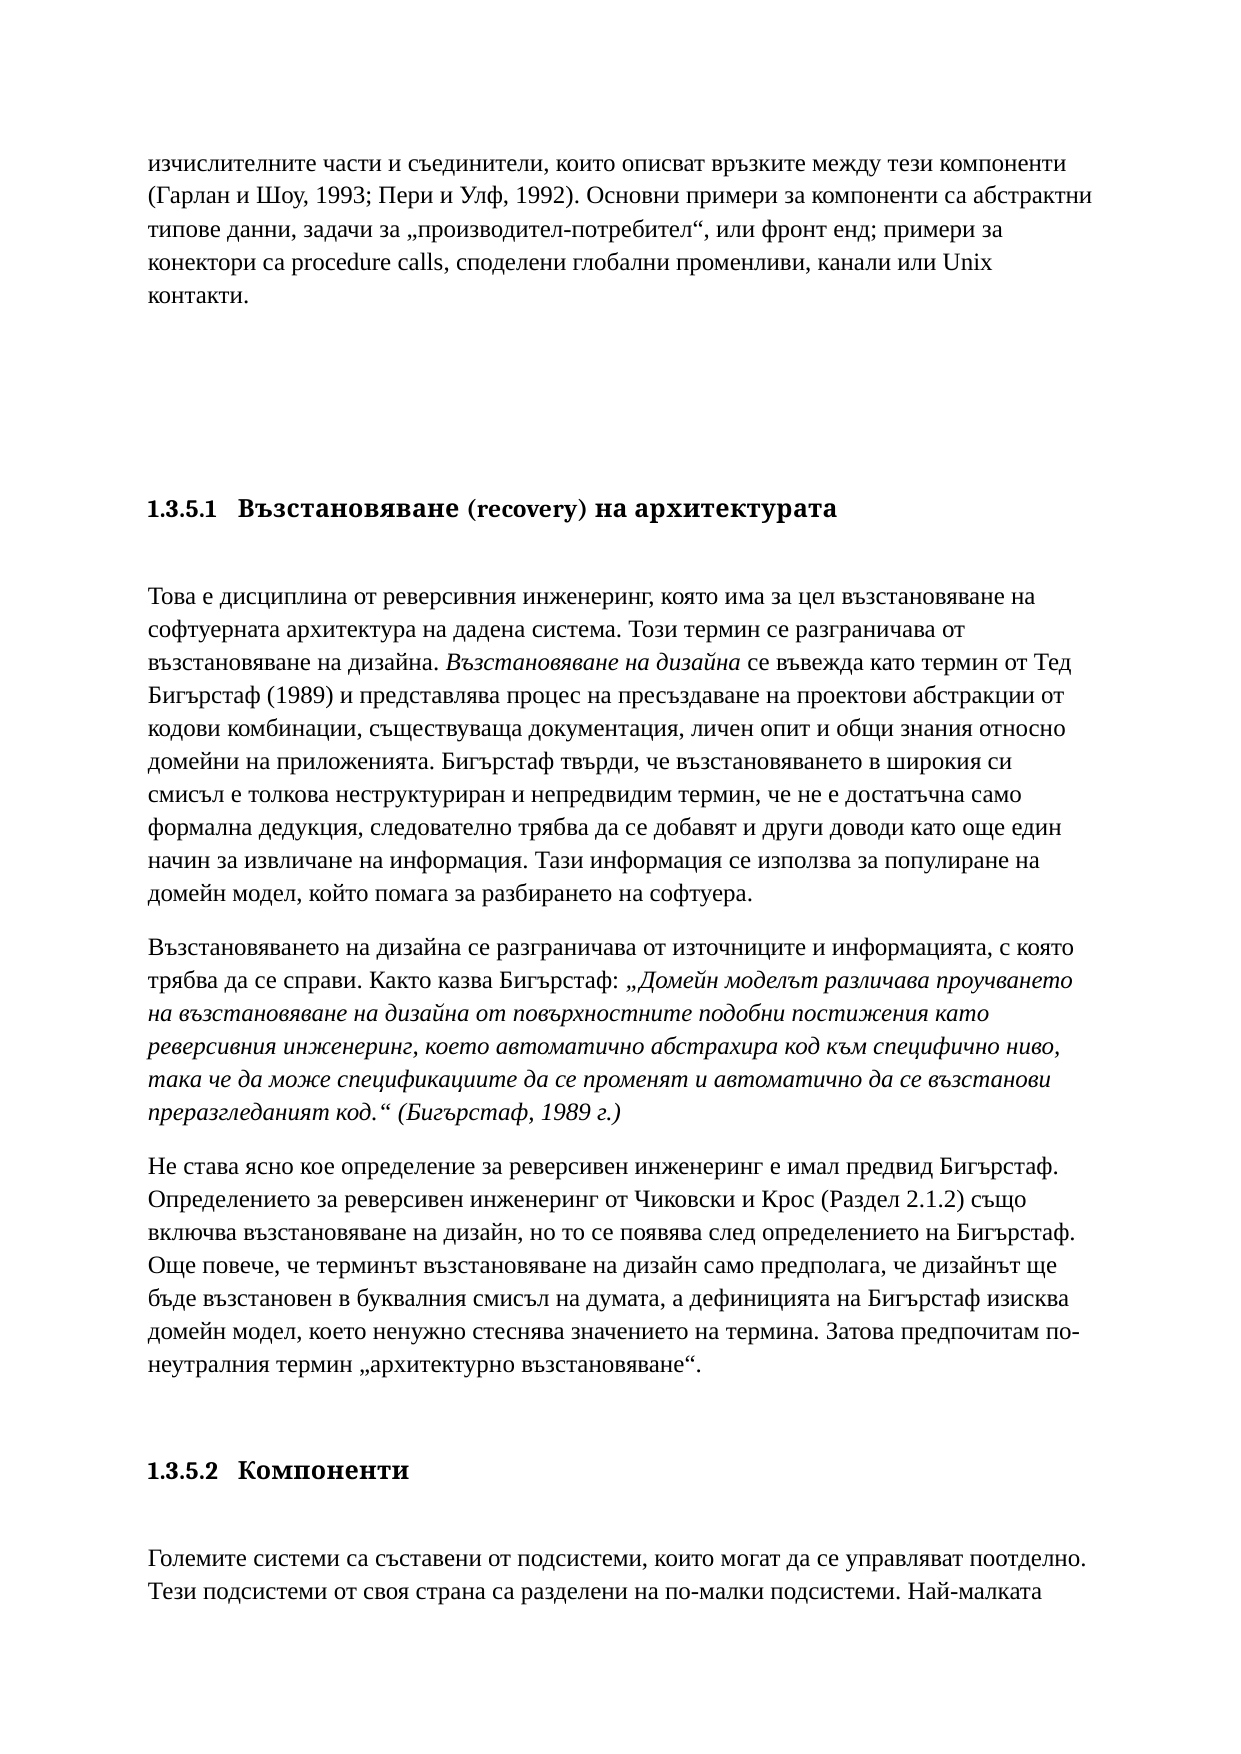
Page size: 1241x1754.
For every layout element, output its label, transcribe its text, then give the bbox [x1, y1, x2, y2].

subtitle Компоненти [148, 1457, 1093, 1486]
text Големите системи са съставени от подсистеми, които могат да се управляват поотделно. Тези подсистеми от своя страна са разделени на по-малки подсистеми. Най-малката [148, 1543, 1093, 1605]
subtitle Възстановяване (recovery) на архитектурата [148, 495, 1093, 524]
text Не става ясно кое определение за реверсивен инженеринг е имал предвид Бигърстаф. Определението за реверсивен инженеринг от Чиковски и Крос (Раздел 2.1.2) също включва възстановяване на дизайн, но то се появява след определението на Бигърстаф. Още повече, че терминът възстановяване на дизайн само предполага, че дизайнът ще бъде възстановен в буквалния смисъл на думата, а дефиницията на Бигърстаф изисква домейн модел, което ненужно стеснява значението на термина. Затова предпочитам по-неутралния термин „архитектурно възстановяване“. [148, 1151, 1093, 1378]
text Това е дисциплина от реверсивния инженеринг, която има за цел възстановяване на софтуерната архитектура на дадена система. Този термин се разграничава от възстановяване на дизайна. Възстановяване на дизайна се въвежда като термин от Тед Бигърстаф (1989) и представлява процес на пресъздаване на проектови абстракции от кодови комбинации, съществуваща документация, личен опит и общи знания относно домейни на приложенията. Бигърстаф твърди, че възстановяването в широкия си смисъл е толкова неструктуриран и непредвидим термин, че не е достатъчна само формална дедукция, следователно трябва да се добавят и други доводи като още един начин за извличане на информация. Тази информация се използва за популиране на домейн модел, който помага за разбирането на софтуера. [148, 581, 1093, 907]
text Възстановяването на дизайна се разграничава от източниците и информацията, с която трябва да се справи. Както казва Бигърстаф: „Домейн моделът различава проучването на възстановяване на дизайна от повърхностните подобни постижения като реверсивния инженеринг, което автоматично абстрахира код към специфично ниво, така че да може спецификациите да се променят и автоматично да се възстанови преразгледаният код.“ (Бигърстаф, 1989 г.) [148, 932, 1093, 1126]
text изчислителните части и съединители, които описват връзките между тези компоненти (Гарлан и Шоу, 1993; Пери и Улф, 1992). Основни примери за компоненти са абстрактни типове данни, задачи за „производител-потребител“, или фронт енд; примери за конектори са procedure calls, споделени глобални променливи, канали или Unix контакти. [148, 148, 1093, 308]
